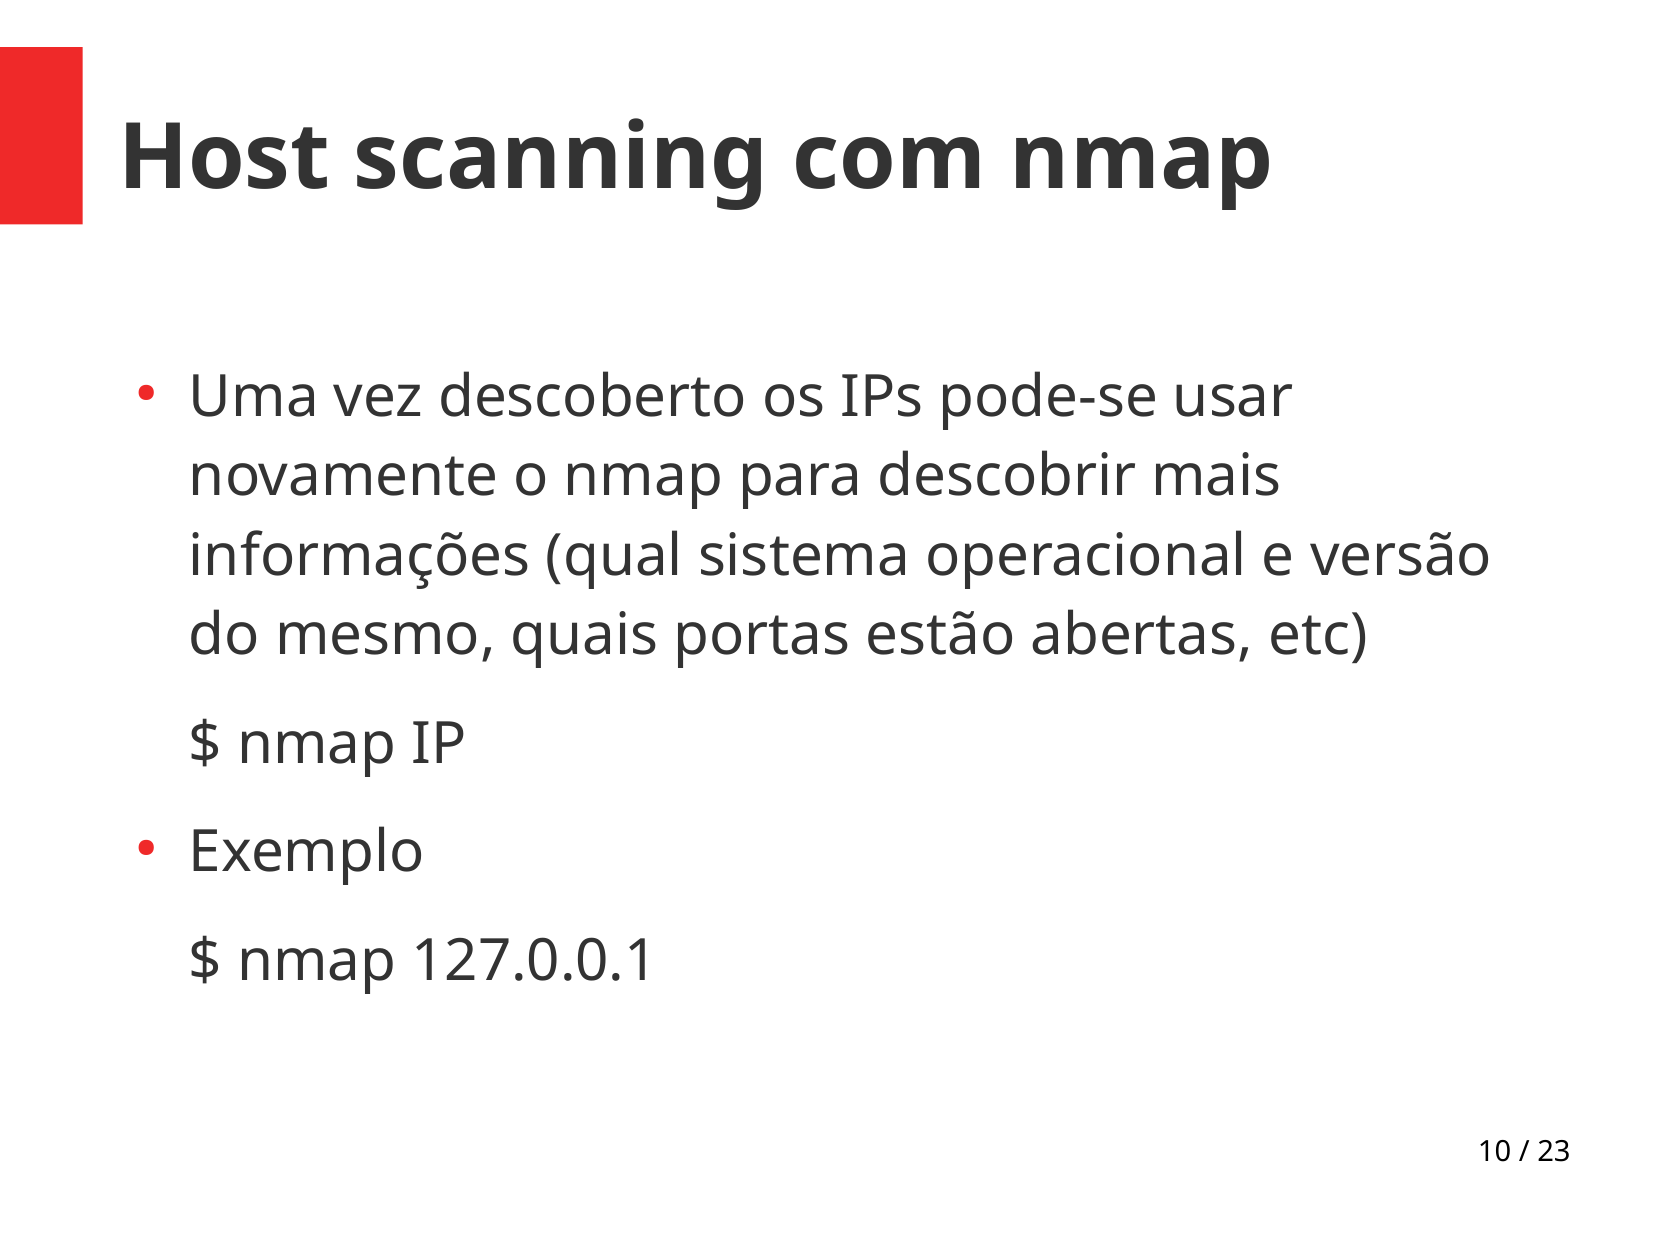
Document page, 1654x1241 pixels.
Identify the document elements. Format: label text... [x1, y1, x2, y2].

title Host scanning com nmap [118, 49, 1571, 257]
list Uma vez descoberto os IPs pode-se usar novamente o nmap para descobrir mais informações (qual sistema operacional e versão do mesmo, quais portas estão abertas, etc) $ nmap IP Exemplo $ nmap 127.0.0.1 [118, 354, 1536, 1074]
